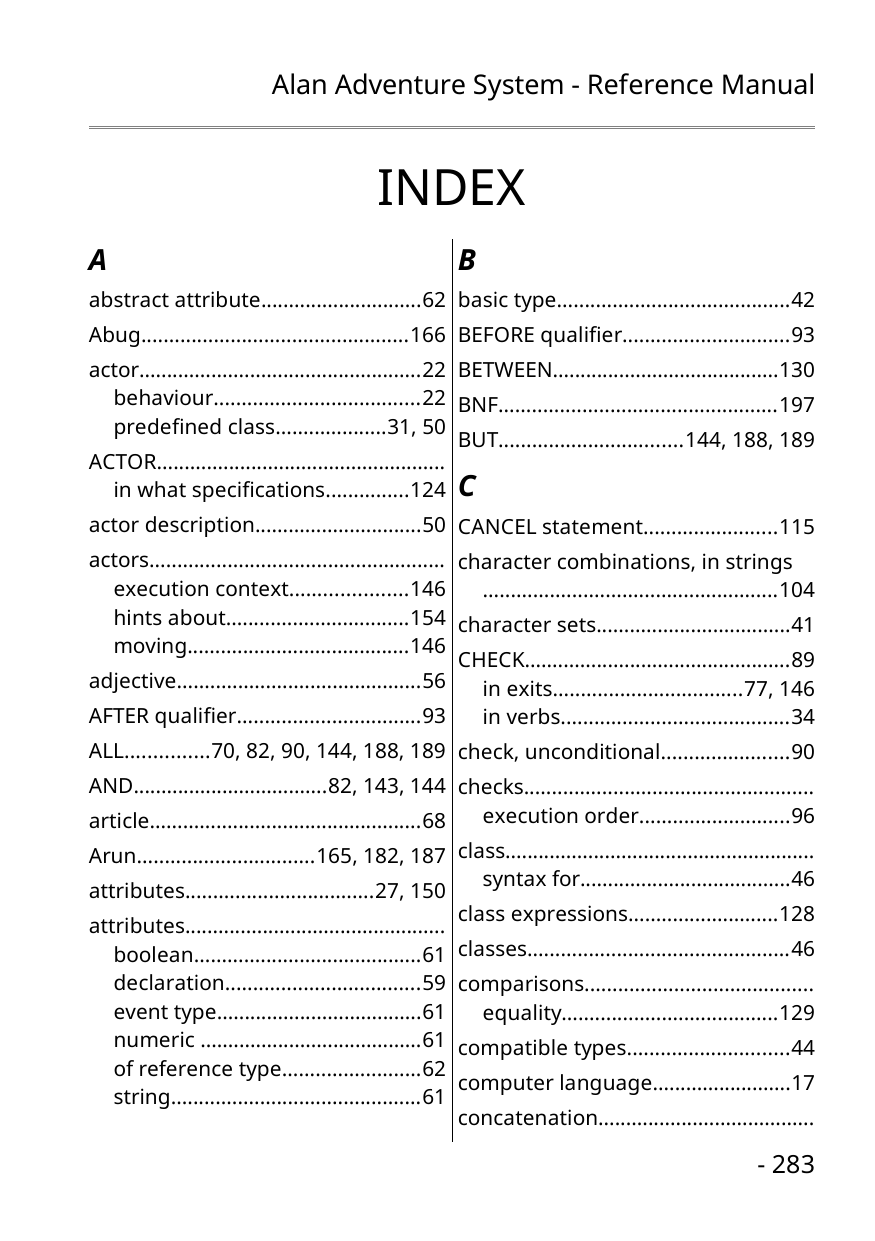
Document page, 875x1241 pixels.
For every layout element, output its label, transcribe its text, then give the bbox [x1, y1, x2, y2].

text moving 146 [113, 631, 446, 659]
text predefined class 31, 50 [113, 412, 446, 440]
text ALL 70, 82, 90, 144, 188, 189 [88, 736, 446, 764]
text equality 129 [482, 998, 815, 1026]
text actor description 50 [88, 510, 446, 539]
text execution order 96 [482, 801, 815, 829]
text in verbs 34 [482, 702, 815, 731]
text basic type 42 [458, 285, 815, 313]
text comparisons [458, 969, 815, 998]
text CANCEL statement 115 [458, 512, 815, 540]
text AFTER qualifier 93 [88, 701, 446, 729]
text attributes [88, 911, 446, 939]
text AND 82, 143, 144 [88, 771, 446, 799]
text numeric 61 [113, 1025, 446, 1054]
text ACTOR [88, 447, 446, 475]
text CHECK 89 [458, 645, 815, 674]
text adjective 56 [88, 666, 446, 694]
text actor 22 [88, 355, 446, 383]
text compatible types 44 [458, 1033, 815, 1061]
text B [458, 239, 815, 278]
text C [458, 466, 815, 505]
text hints about 154 [113, 602, 446, 631]
text checks [458, 772, 815, 801]
text class expressions 128 [458, 899, 815, 928]
text abstract attribute 62 [88, 285, 446, 313]
text of reference type 62 [113, 1054, 446, 1082]
text declaration 59 [113, 968, 446, 997]
text classes 46 [458, 934, 815, 963]
text Arun 165, 182, 187 [88, 841, 446, 869]
text in what specifications 124 [113, 475, 446, 504]
text computer language 17 [458, 1068, 815, 1096]
text BETWEEN 130 [458, 355, 815, 383]
text character combinations, in strings 104 [458, 547, 815, 604]
text behaviour 22 [113, 383, 446, 412]
text check, unconditional 90 [458, 737, 815, 766]
text BNF 197 [458, 390, 815, 418]
text INDEX [88, 152, 815, 220]
text syntax for 46 [482, 864, 815, 893]
text execution context 146 [113, 574, 446, 602]
text class [458, 836, 815, 864]
text attributes 27, 150 [88, 876, 446, 904]
text Abug 166 [88, 320, 446, 348]
text concatenation [458, 1103, 815, 1131]
text BEFORE qualifier 93 [458, 320, 815, 348]
text in exits 77, 146 [482, 674, 815, 702]
text character sets 41 [458, 610, 815, 639]
text A [88, 239, 446, 278]
text BUT 144, 188, 189 [458, 425, 815, 453]
text boolean 61 [113, 939, 446, 968]
text article 68 [88, 806, 446, 834]
text event type 61 [113, 997, 446, 1025]
text string 61 [113, 1082, 446, 1111]
text actors [88, 545, 446, 574]
